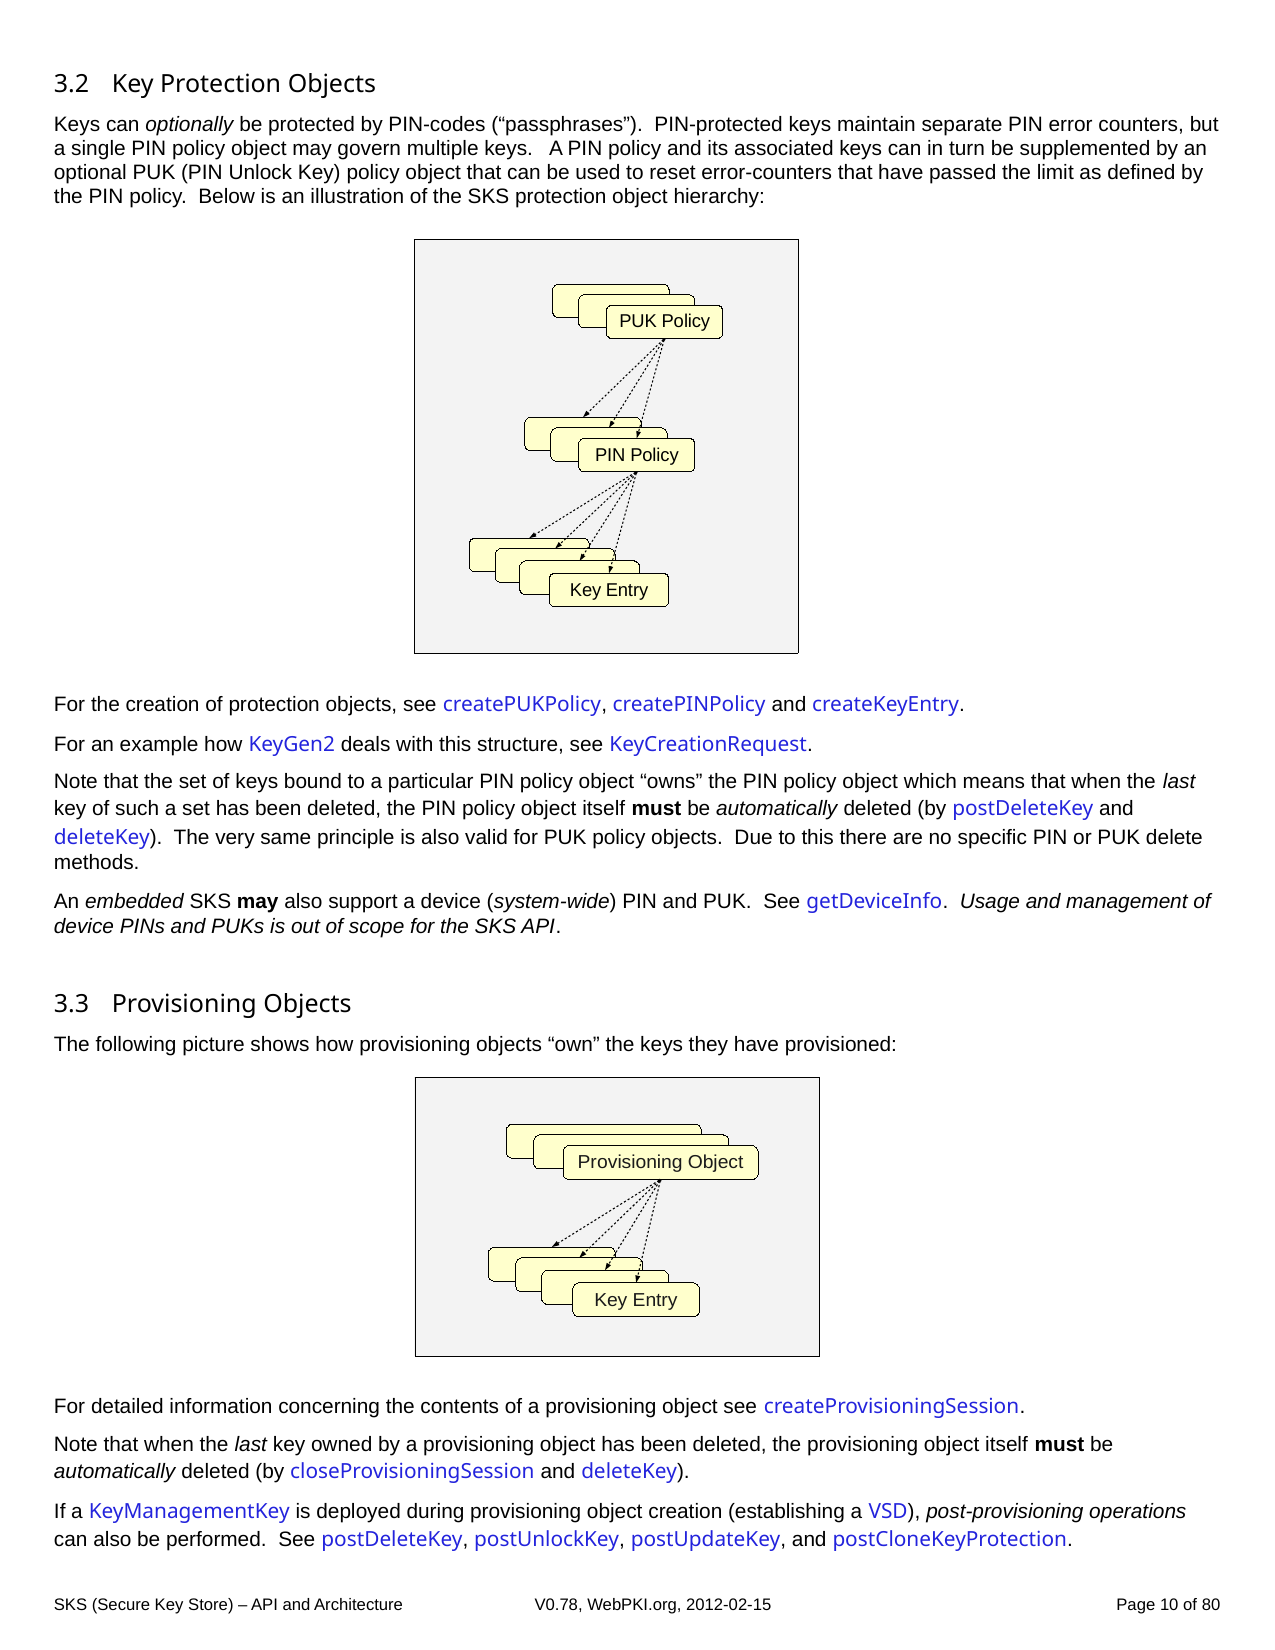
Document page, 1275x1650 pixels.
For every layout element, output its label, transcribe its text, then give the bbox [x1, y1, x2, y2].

text Keys can optionally be protected by PIN-codes (“passphrases”). PIN-protected keys maintain separate PIN error counters, but a single PIN policy object may govern multiple keys. A PIN policy and its associated keys can in turn be supplemented by an optional PUK (PIN Unlock Key) policy object that can be used to reset error-counters that have passed the limit as defined by the PIN policy. Below is an illustration of the SKS protection object hierarchy: [54, 112, 1221, 208]
text For an example how KeyGen2 deals with this structure, see KeyCreationRequest. [54, 729, 1221, 758]
subtitle Key Protection Objects [54, 66, 1221, 100]
text For detailed information concerning the contents of a provisioning object see createProvisioningSession. [54, 1392, 1221, 1420]
subtitle Provisioning Objects [54, 986, 1221, 1020]
text An embedded SKS may also support a device (system-wide) PIN and PUK. See getDeviceInfo. Usage and management of device PINs and PUKs is out of scope for the SKS API. [54, 886, 1221, 938]
text For the creation of protection objects, see createPUKPolicy, createPINPolicy and createKeyEntry. [54, 689, 1221, 717]
text The following picture shows how provisioning objects “own” the keys they have provisioned: [54, 1032, 1221, 1056]
text Note that when the last key owned by a provisioning object has been deleted, the provisioning object itself must be automatically deleted (by closeProvisioningSession and deleteKey). [54, 1432, 1221, 1484]
text Note that the set of keys bound to a particular PIN policy object “owns” the PIN policy object which means that when the last key of such a set has been deleted, the PIN policy object itself must be automatically deleted (by postDeleteKey and deleteKey). The very same principle is also valid for PUK policy objects. Due to this there are no specific PIN or PUK delete methods. [54, 769, 1221, 874]
text If a KeyManagementKey is deployed during provisioning object creation (establishing a VSD), post-provisioning operations can also be performed. See postDeleteKey, postUnlockKey, postUpdateKey, and postCloneKeyProtection. [54, 1496, 1221, 1553]
